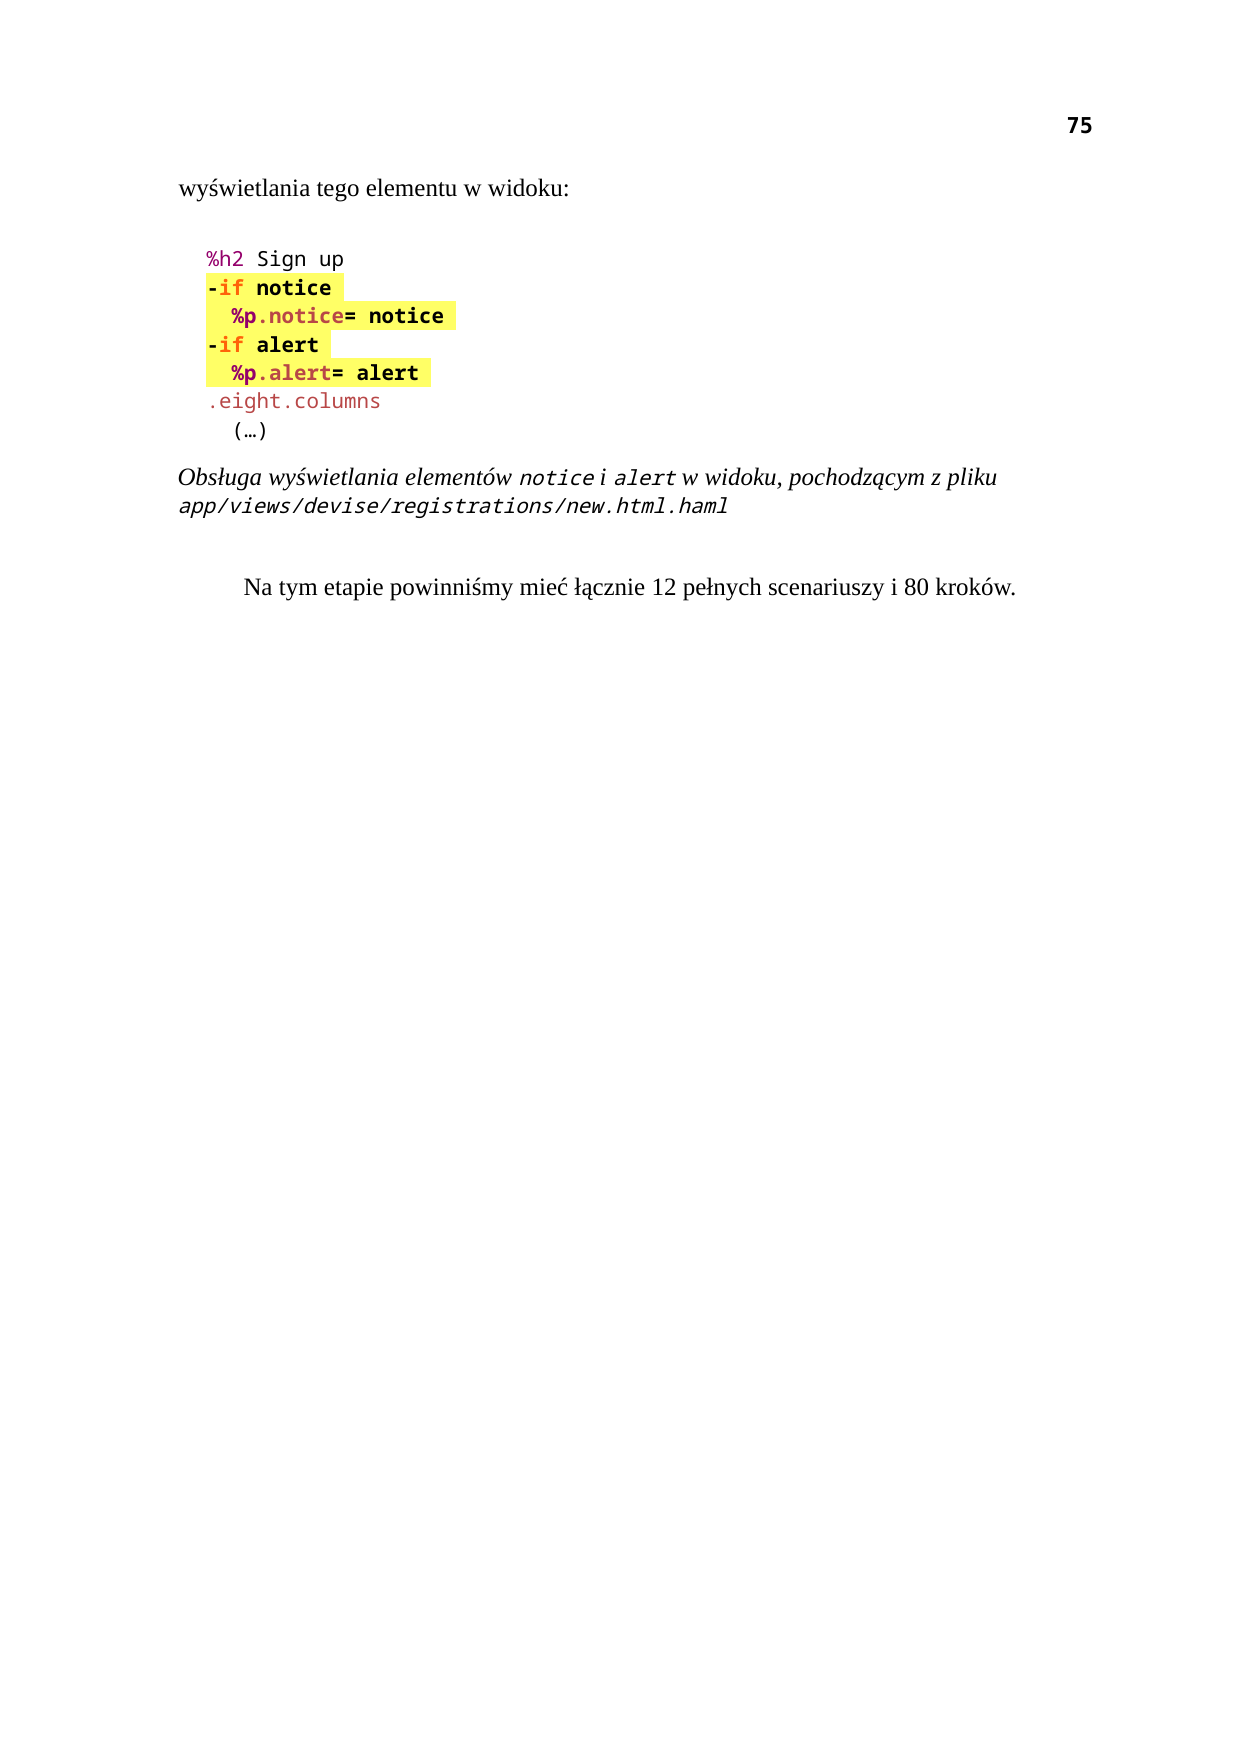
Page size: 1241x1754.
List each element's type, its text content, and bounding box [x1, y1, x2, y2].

text Obsługa wyświetlania elementów notice i alert w widoku, pochodzącym z pliku app/views/devise/registrations/new.html.haml [177, 462, 1093, 519]
text Na tym etapie powinniśmy mieć łącznie 12 pełnych scenariuszy i 80 kroków. [178, 567, 1093, 603]
table_header %h2 Sign up -if notice %p.notice= notice -if alert %p.alert= alert .eight.columns (…) [177, 239, 1093, 449]
text wyświetlania tego elementu w widoku: [178, 168, 1093, 203]
